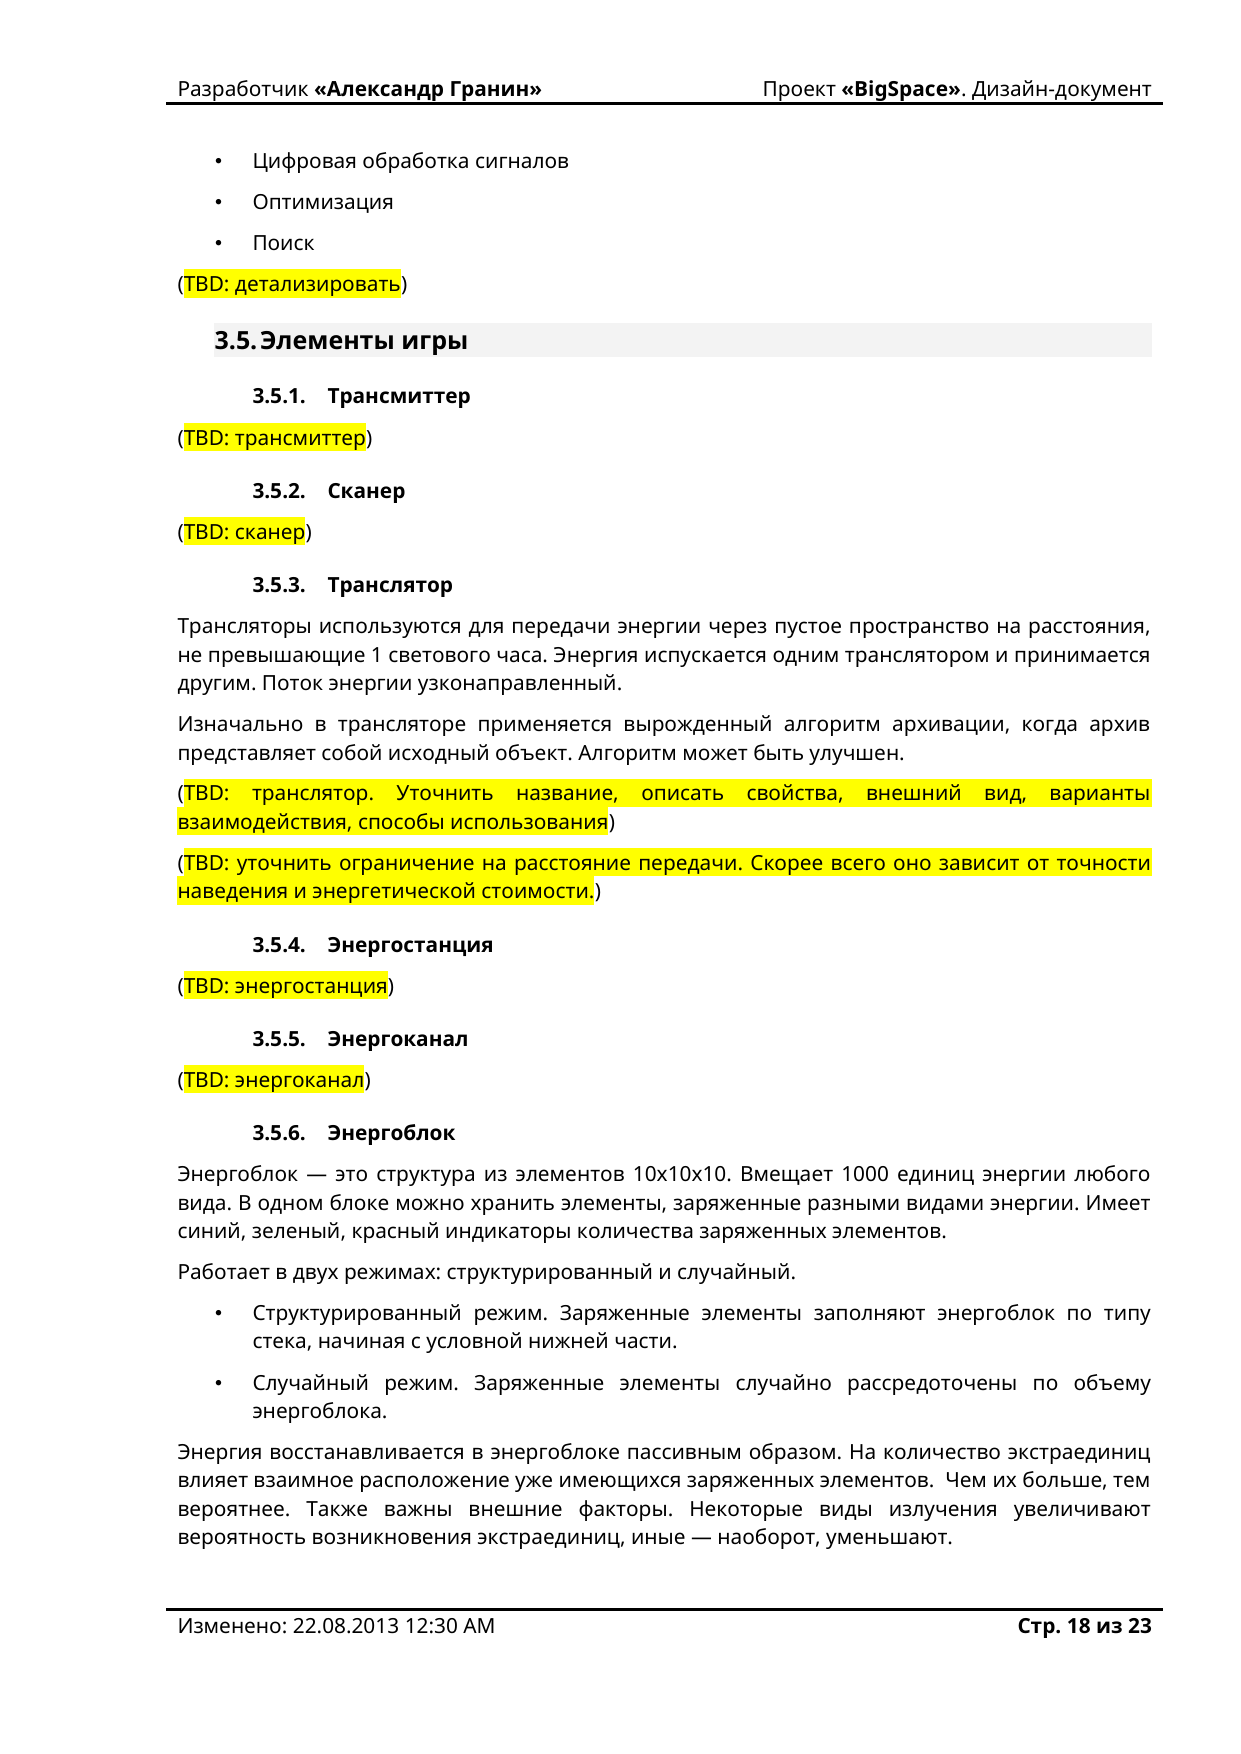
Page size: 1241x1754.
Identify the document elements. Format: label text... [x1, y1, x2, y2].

text Работает в двух режимах: структурированный и случайный. [177, 1257, 1152, 1286]
subtitle Транслятор [252, 570, 1152, 599]
subtitle Сканер [252, 476, 1152, 504]
text (TBD: уточнить ограничение на расстояние передачи. Скорее всего оно зависит от точности наведения и энергетической стоимости.) [177, 848, 1152, 905]
subtitle Трансмиттер [252, 382, 1152, 410]
subtitle Энергоблок [252, 1118, 1152, 1147]
text (TBD: трансмиттер) [177, 423, 1152, 451]
subtitle Энергостанция [252, 930, 1152, 958]
list Поиск [215, 228, 1152, 257]
text (TBD: транслятор. Уточнить название, описать свойства, внешний вид, варианты взаимодействия, способы использования) [177, 778, 1152, 835]
text (TBD: детализировать) [177, 269, 1152, 298]
text Энергоблок — это структура из элементов 10х10х10. Вмещает 1000 единиц энергии любого вида. В одном блоке можно хранить элементы, заряженные разными видами энергии. Имеет синий, зеленый, красный индикаторы количества заряженных элементов. [177, 1159, 1152, 1245]
text Энергия восстанавливается в энергоблоке пассивным образом. На количество экстраединиц влияет взаимное расположение уже имеющихся заряженных элементов. Чем их больше, тем вероятнее. Также важны внешние факторы. Некоторые виды излучения увеличивают вероятность возникновения экстраединиц, иные — наоборот, уменьшают. [177, 1437, 1152, 1551]
subtitle Элементы игры [214, 323, 1152, 357]
text (TBD: сканер) [177, 517, 1152, 545]
list Цифровая обработка сигналов [215, 146, 1152, 175]
subtitle Энергоканал [252, 1024, 1152, 1053]
text (TBD: энергостанция) [177, 971, 1152, 999]
list Случайный режим. Заряженные элементы случайно рассредоточены по объему энергоблока. [215, 1368, 1152, 1424]
text Изначально в трансляторе применяется вырожденный алгоритм архивации, когда архив представляет собой исходный объект. Алгоритм может быть улучшен. [177, 709, 1152, 766]
list Структурированный режим. Заряженные элементы заполняют энергоблок по типу стека, начиная с условной нижней части. [215, 1298, 1152, 1355]
text (TBD: энергоканал) [177, 1065, 1152, 1093]
list Оптимизация [215, 187, 1152, 216]
text Трансляторы используются для передачи энергии через пустое пространство на расстояния, не превышающие 1 светового часа. Энергия испускается одним транслятором и принимается другим. Поток энергии узконаправленный. [177, 611, 1152, 697]
